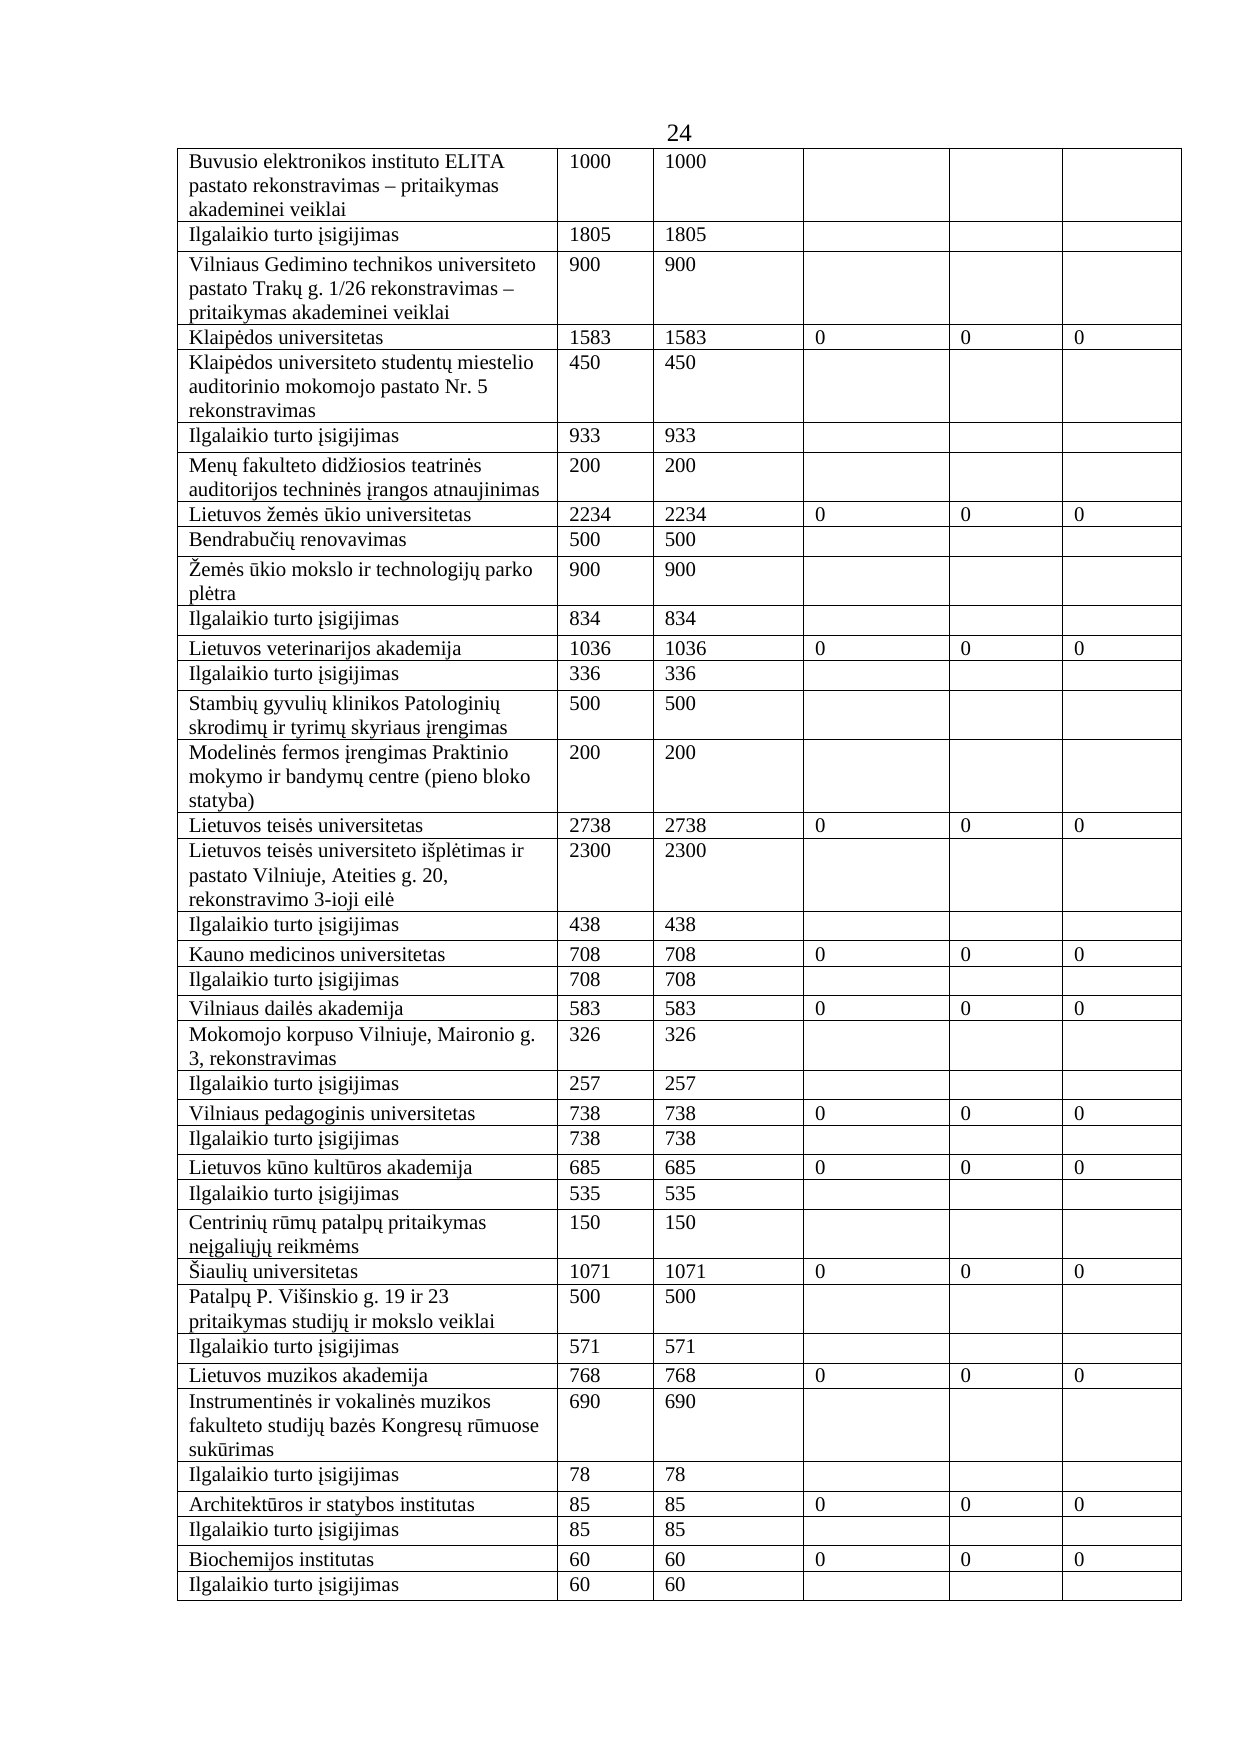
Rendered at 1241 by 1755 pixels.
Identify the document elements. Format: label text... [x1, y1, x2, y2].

table_cell 900 [558, 557, 653, 605]
table_cell 0 [804, 1546, 949, 1571]
table_cell [950, 252, 1062, 324]
table_cell 450 [654, 350, 803, 422]
table_cell 60 [558, 1572, 653, 1600]
table_cell 200 [558, 453, 653, 501]
table_cell 0 [1063, 1546, 1181, 1571]
table_cell 0 [1063, 502, 1181, 526]
table_cell Lietuvos kūno kultūros akademija [178, 1155, 557, 1179]
table_cell Modelinės fermos įrengimas Praktinio mokymo ir bandymų centre (pieno bloko statyba) [178, 740, 557, 812]
table_cell 768 [558, 1364, 653, 1387]
table_cell 1036 [654, 636, 803, 660]
table_cell [1063, 1334, 1181, 1362]
table_cell [1063, 1462, 1181, 1491]
table_cell 834 [558, 606, 653, 635]
table_cell 583 [654, 996, 803, 1020]
table_cell 685 [558, 1155, 653, 1179]
table_cell 85 [558, 1517, 653, 1545]
table_cell 150 [558, 1210, 653, 1258]
table_cell [1063, 1126, 1181, 1154]
table_cell 78 [654, 1462, 803, 1491]
table_cell Ilgalaikio turto įsigijimas [178, 661, 557, 690]
table_cell 690 [654, 1389, 803, 1461]
table_cell 768 [654, 1364, 803, 1387]
table_cell [804, 740, 949, 812]
table_cell Ilgalaikio turto įsigijimas [178, 222, 557, 251]
table_cell [804, 1285, 949, 1333]
table_cell Vilniaus pedagoginis universitetas [178, 1100, 557, 1124]
table_cell [804, 1210, 949, 1258]
table_cell 738 [558, 1100, 653, 1124]
table_cell 571 [654, 1334, 803, 1362]
table_cell Ilgalaikio turto įsigijimas [178, 423, 557, 452]
table_cell 0 [1063, 1259, 1181, 1283]
table_cell [950, 557, 1062, 605]
table_cell [804, 1334, 949, 1362]
table_cell [1063, 1180, 1181, 1209]
table_cell 933 [654, 423, 803, 452]
table_cell 0 [1063, 1492, 1181, 1516]
table_cell 738 [654, 1100, 803, 1124]
table_cell [804, 252, 949, 324]
table_cell 438 [558, 912, 653, 940]
table_cell 1000 [558, 149, 653, 221]
table_cell 0 [950, 502, 1062, 526]
table_cell 0 [950, 1100, 1062, 1124]
table_cell 685 [654, 1155, 803, 1179]
table_cell Klaipėdos universiteto studentų miestelio auditorinio mokomojo pastato Nr. 5 rekonstravimas [178, 350, 557, 422]
table_cell 738 [558, 1126, 653, 1154]
table_cell Ilgalaikio turto įsigijimas [178, 1517, 557, 1545]
table_cell 1071 [654, 1259, 803, 1283]
table_cell [804, 1126, 949, 1154]
table_cell 535 [654, 1180, 803, 1209]
table_cell 0 [950, 325, 1062, 349]
table_cell 738 [654, 1126, 803, 1154]
table_cell Ilgalaikio turto įsigijimas [178, 912, 557, 940]
table_cell 0 [804, 1259, 949, 1283]
table_cell [804, 661, 949, 690]
table_cell [804, 527, 949, 556]
table_cell 2300 [654, 839, 803, 911]
table_cell [1063, 149, 1181, 221]
table_cell [950, 1021, 1062, 1069]
table_cell 2738 [558, 813, 653, 837]
table_cell 450 [558, 350, 653, 422]
table_cell [804, 350, 949, 422]
table_cell 150 [654, 1210, 803, 1258]
table_cell 500 [558, 691, 653, 739]
table_cell 2738 [654, 813, 803, 837]
table_cell 336 [654, 661, 803, 690]
table_cell Bendrabučių renovavimas [178, 527, 557, 556]
table_cell Kauno medicinos universitetas [178, 941, 557, 966]
table_cell [1063, 912, 1181, 940]
table_cell Lietuvos teisės universitetas [178, 813, 557, 837]
table_cell 583 [558, 996, 653, 1020]
table_cell 200 [654, 740, 803, 812]
table_cell 0 [804, 996, 949, 1020]
table_cell 336 [558, 661, 653, 690]
table_cell [1063, 527, 1181, 556]
table_cell [1063, 350, 1181, 422]
table_cell [1063, 1285, 1181, 1333]
table_cell [804, 557, 949, 605]
table_cell [950, 740, 1062, 812]
table_cell [804, 1021, 949, 1069]
table_cell 200 [654, 453, 803, 501]
table_cell Centrinių rūmų patalpų pritaikymas neįgaliųjų reikmėms [178, 1210, 557, 1258]
table_cell [950, 691, 1062, 739]
table_cell [950, 912, 1062, 940]
table_cell 0 [950, 1546, 1062, 1571]
table_cell Ilgalaikio turto įsigijimas [178, 1180, 557, 1209]
table_cell [950, 1210, 1062, 1258]
table_cell 0 [950, 636, 1062, 660]
table_cell [1063, 252, 1181, 324]
table_cell [1063, 1517, 1181, 1545]
table_cell 0 [804, 1364, 949, 1387]
table_cell [804, 149, 949, 221]
table_cell Klaipėdos universitetas [178, 325, 557, 349]
table_cell Instrumentinės ir vokalinės muzikos fakulteto studijų bazės Kongresų rūmuose sukūrimas [178, 1389, 557, 1461]
table_cell Patalpų P. Višinskio g. 19 ir 23 pritaikymas studijų ir mokslo veiklai [178, 1285, 557, 1333]
table_cell [950, 1180, 1062, 1209]
table_cell Lietuvos žemės ūkio universitetas [178, 502, 557, 526]
table_cell [950, 967, 1062, 995]
table_cell [804, 1389, 949, 1461]
table_cell 85 [654, 1517, 803, 1545]
table_cell 0 [1063, 1100, 1181, 1124]
table_cell 0 [1063, 941, 1181, 966]
table_cell Buvusio elektronikos instituto ELITA pastato rekonstravimas – pritaikymas akademinei veiklai [178, 149, 557, 221]
table_cell Biochemijos institutas [178, 1546, 557, 1571]
table_cell [1063, 967, 1181, 995]
table_cell Ilgalaikio turto įsigijimas [178, 1462, 557, 1491]
table_cell 500 [558, 527, 653, 556]
table_cell [1063, 839, 1181, 911]
table_cell [950, 839, 1062, 911]
table_cell 535 [558, 1180, 653, 1209]
table_cell 708 [558, 967, 653, 995]
table_cell [804, 1462, 949, 1491]
table_cell [950, 1126, 1062, 1154]
table_cell [1063, 1071, 1181, 1099]
table_cell Lietuvos teisės universiteto išplėtimas ir pastato Vilniuje, Ateities g. 20, rekonstravimo 3-ioji eilė [178, 839, 557, 911]
table_cell [950, 1517, 1062, 1545]
table_cell 2300 [558, 839, 653, 911]
table_cell Ilgalaikio turto įsigijimas [178, 1126, 557, 1154]
table_cell [804, 967, 949, 995]
table_cell 85 [558, 1492, 653, 1516]
table_cell [950, 1462, 1062, 1491]
table_cell 0 [1063, 325, 1181, 349]
table_cell Architektūros ir statybos institutas [178, 1492, 557, 1516]
table_cell [950, 423, 1062, 452]
table_cell [804, 1180, 949, 1209]
table_cell [1063, 1572, 1181, 1600]
table_cell 0 [950, 941, 1062, 966]
table_cell 1805 [654, 222, 803, 251]
table_cell 500 [558, 1285, 653, 1333]
table_cell 0 [1063, 636, 1181, 660]
table_cell 326 [654, 1021, 803, 1069]
table_cell [1063, 1389, 1181, 1461]
table_cell [804, 839, 949, 911]
table_cell [950, 527, 1062, 556]
table_cell [804, 1071, 949, 1099]
table_cell 708 [654, 941, 803, 966]
table_cell 500 [654, 527, 803, 556]
table_cell Vilniaus dailės akademija [178, 996, 557, 1020]
table_cell Ilgalaikio turto įsigijimas [178, 1334, 557, 1362]
table_cell 690 [558, 1389, 653, 1461]
table_cell Žemės ūkio mokslo ir technologijų parko plėtra [178, 557, 557, 605]
table_cell 0 [1063, 996, 1181, 1020]
table_cell [804, 453, 949, 501]
table_cell 933 [558, 423, 653, 452]
table_cell 1036 [558, 636, 653, 660]
table_cell 60 [558, 1546, 653, 1571]
table_cell 60 [654, 1546, 803, 1571]
table_cell 2234 [654, 502, 803, 526]
table_cell Menų fakulteto didžiosios teatrinės auditorijos techninės įrangos atnaujinimas [178, 453, 557, 501]
table_cell 571 [558, 1334, 653, 1362]
table_cell [950, 606, 1062, 635]
table_cell 0 [804, 1492, 949, 1516]
table_cell 0 [950, 1492, 1062, 1516]
table_cell 0 [804, 941, 949, 966]
table_cell 900 [654, 252, 803, 324]
table_cell 0 [950, 813, 1062, 837]
table_cell [1063, 423, 1181, 452]
table_cell [950, 661, 1062, 690]
table_cell 0 [950, 1155, 1062, 1179]
table_cell [804, 606, 949, 635]
table_cell 0 [804, 636, 949, 660]
table_cell Šiaulių universitetas [178, 1259, 557, 1283]
table_cell 85 [654, 1492, 803, 1516]
table_cell 708 [654, 967, 803, 995]
table_cell [804, 1572, 949, 1600]
table_cell Ilgalaikio turto įsigijimas [178, 1572, 557, 1600]
table_cell [804, 691, 949, 739]
table_cell [950, 1071, 1062, 1099]
table_cell 326 [558, 1021, 653, 1069]
table_cell [1063, 691, 1181, 739]
table_cell [950, 453, 1062, 501]
table_cell [804, 222, 949, 251]
table_cell [950, 222, 1062, 251]
table_cell Ilgalaikio turto įsigijimas [178, 606, 557, 635]
table_cell 500 [654, 691, 803, 739]
table_cell 1583 [654, 325, 803, 349]
table_cell 0 [804, 1155, 949, 1179]
table_cell Stambių gyvulių klinikos Patologinių skrodimų ir tyrimų skyriaus įrengimas [178, 691, 557, 739]
table_cell 2234 [558, 502, 653, 526]
table_cell 1071 [558, 1259, 653, 1283]
table_cell [950, 350, 1062, 422]
table_cell 834 [654, 606, 803, 635]
table_cell 0 [1063, 813, 1181, 837]
table_cell 200 [558, 740, 653, 812]
table_cell Ilgalaikio turto įsigijimas [178, 967, 557, 995]
table_cell 0 [950, 996, 1062, 1020]
table_cell 0 [804, 1100, 949, 1124]
table_cell [950, 1334, 1062, 1362]
table_cell 500 [654, 1285, 803, 1333]
table_cell Ilgalaikio turto įsigijimas [178, 1071, 557, 1099]
table_cell [1063, 557, 1181, 605]
table_cell Lietuvos veterinarijos akademija [178, 636, 557, 660]
table_cell 0 [804, 813, 949, 837]
table_cell [804, 1517, 949, 1545]
table_cell 900 [558, 252, 653, 324]
table_cell [950, 1389, 1062, 1461]
table_cell 1583 [558, 325, 653, 349]
table_cell 1000 [654, 149, 803, 221]
table_cell 708 [558, 941, 653, 966]
table_cell 438 [654, 912, 803, 940]
table_cell 900 [654, 557, 803, 605]
table_cell Lietuvos muzikos akademija [178, 1364, 557, 1387]
table_cell [1063, 606, 1181, 635]
table_cell 60 [654, 1572, 803, 1600]
table_cell [1063, 1021, 1181, 1069]
table_cell [950, 1285, 1062, 1333]
table_cell 257 [558, 1071, 653, 1099]
table_cell Mokomojo korpuso Vilniuje, Maironio g. 3, rekonstravimas [178, 1021, 557, 1069]
table_cell 0 [950, 1364, 1062, 1387]
table_cell 257 [654, 1071, 803, 1099]
table_cell [950, 149, 1062, 221]
table_cell 1805 [558, 222, 653, 251]
table_cell [1063, 1210, 1181, 1258]
table_cell 0 [804, 502, 949, 526]
table_cell [1063, 453, 1181, 501]
table_cell Vilniaus Gedimino technikos universiteto pastato Trakų g. 1/26 rekonstravimas – pritaikymas akademinei veiklai [178, 252, 557, 324]
table_cell 0 [950, 1259, 1062, 1283]
table_cell 0 [1063, 1364, 1181, 1387]
table_cell 78 [558, 1462, 653, 1491]
table_cell 0 [1063, 1155, 1181, 1179]
table_cell [950, 1572, 1062, 1600]
table_cell [1063, 222, 1181, 251]
table_cell [1063, 661, 1181, 690]
table_cell 0 [804, 325, 949, 349]
table_cell [1063, 740, 1181, 812]
table_cell [804, 912, 949, 940]
table_cell [804, 423, 949, 452]
